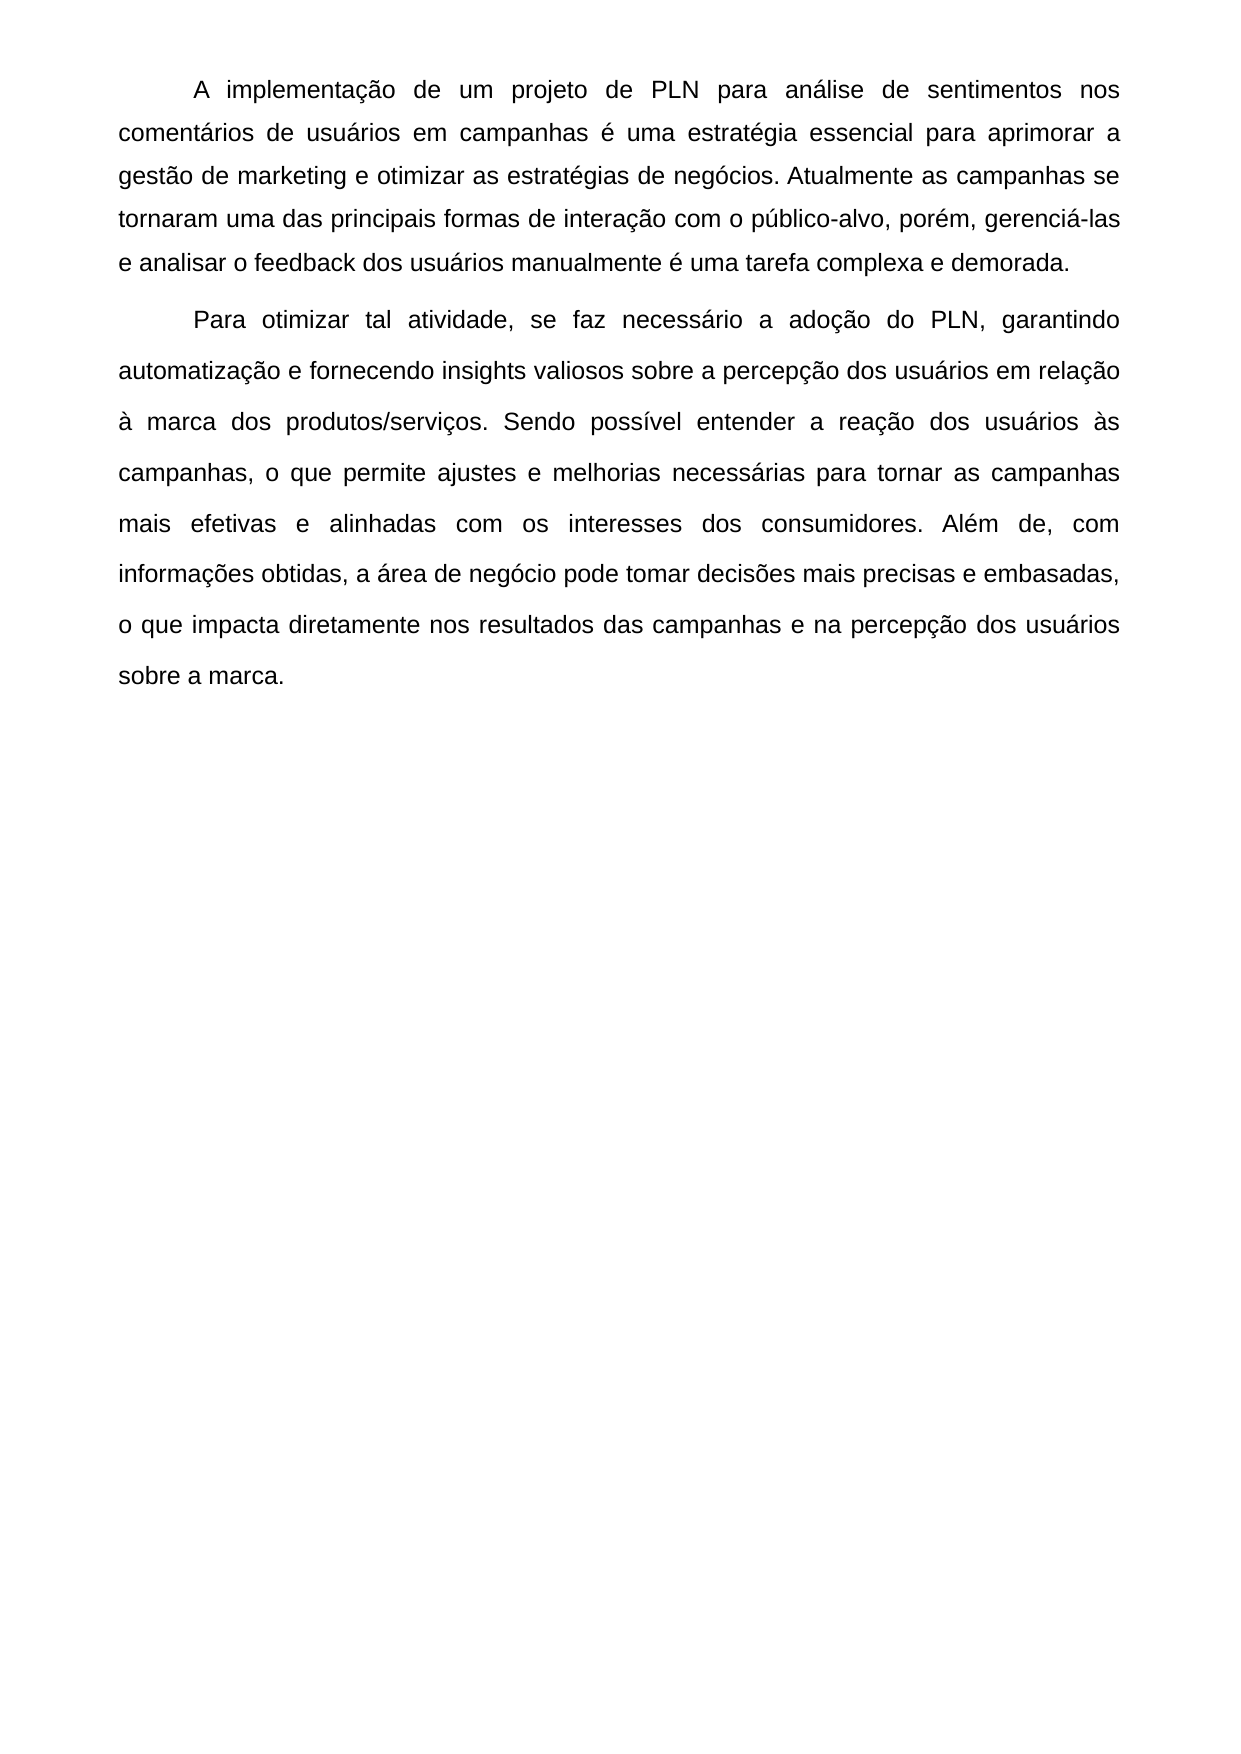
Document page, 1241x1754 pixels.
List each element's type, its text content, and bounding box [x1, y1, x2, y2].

text A implementação de um projeto de PLN para análise de sentimentos nos comentários de usuários em campanhas é uma estratégia essencial para aprimorar a gestão de marketing e otimizar as estratégias de negócios. Atualmente as campanhas se tornaram uma das principais formas de interação com o público-alvo, porém, gerenciá-las e analisar o feedback dos usuários manualmente é uma tarefa complexa e demorada. [118, 75, 1122, 276]
text Para otimizar tal atividade, se faz necessário a adoção do PLN, garantindo automatização e fornecendo insights valiosos sobre a percepção dos usuários em relação à marca dos produtos/serviços. Sendo possível entender a reação dos usuários às campanhas, o que permite ajustes e melhorias necessárias para tornar as campanhas mais efetivas e alinhadas com os interesses dos consumidores. Além de, com informações obtidas, a área de negócio pode tomar decisões mais precisas e embasadas, o que impacta diretamente nos resultados das campanhas e na percepção dos usuários sobre a marca. [118, 305, 1122, 690]
